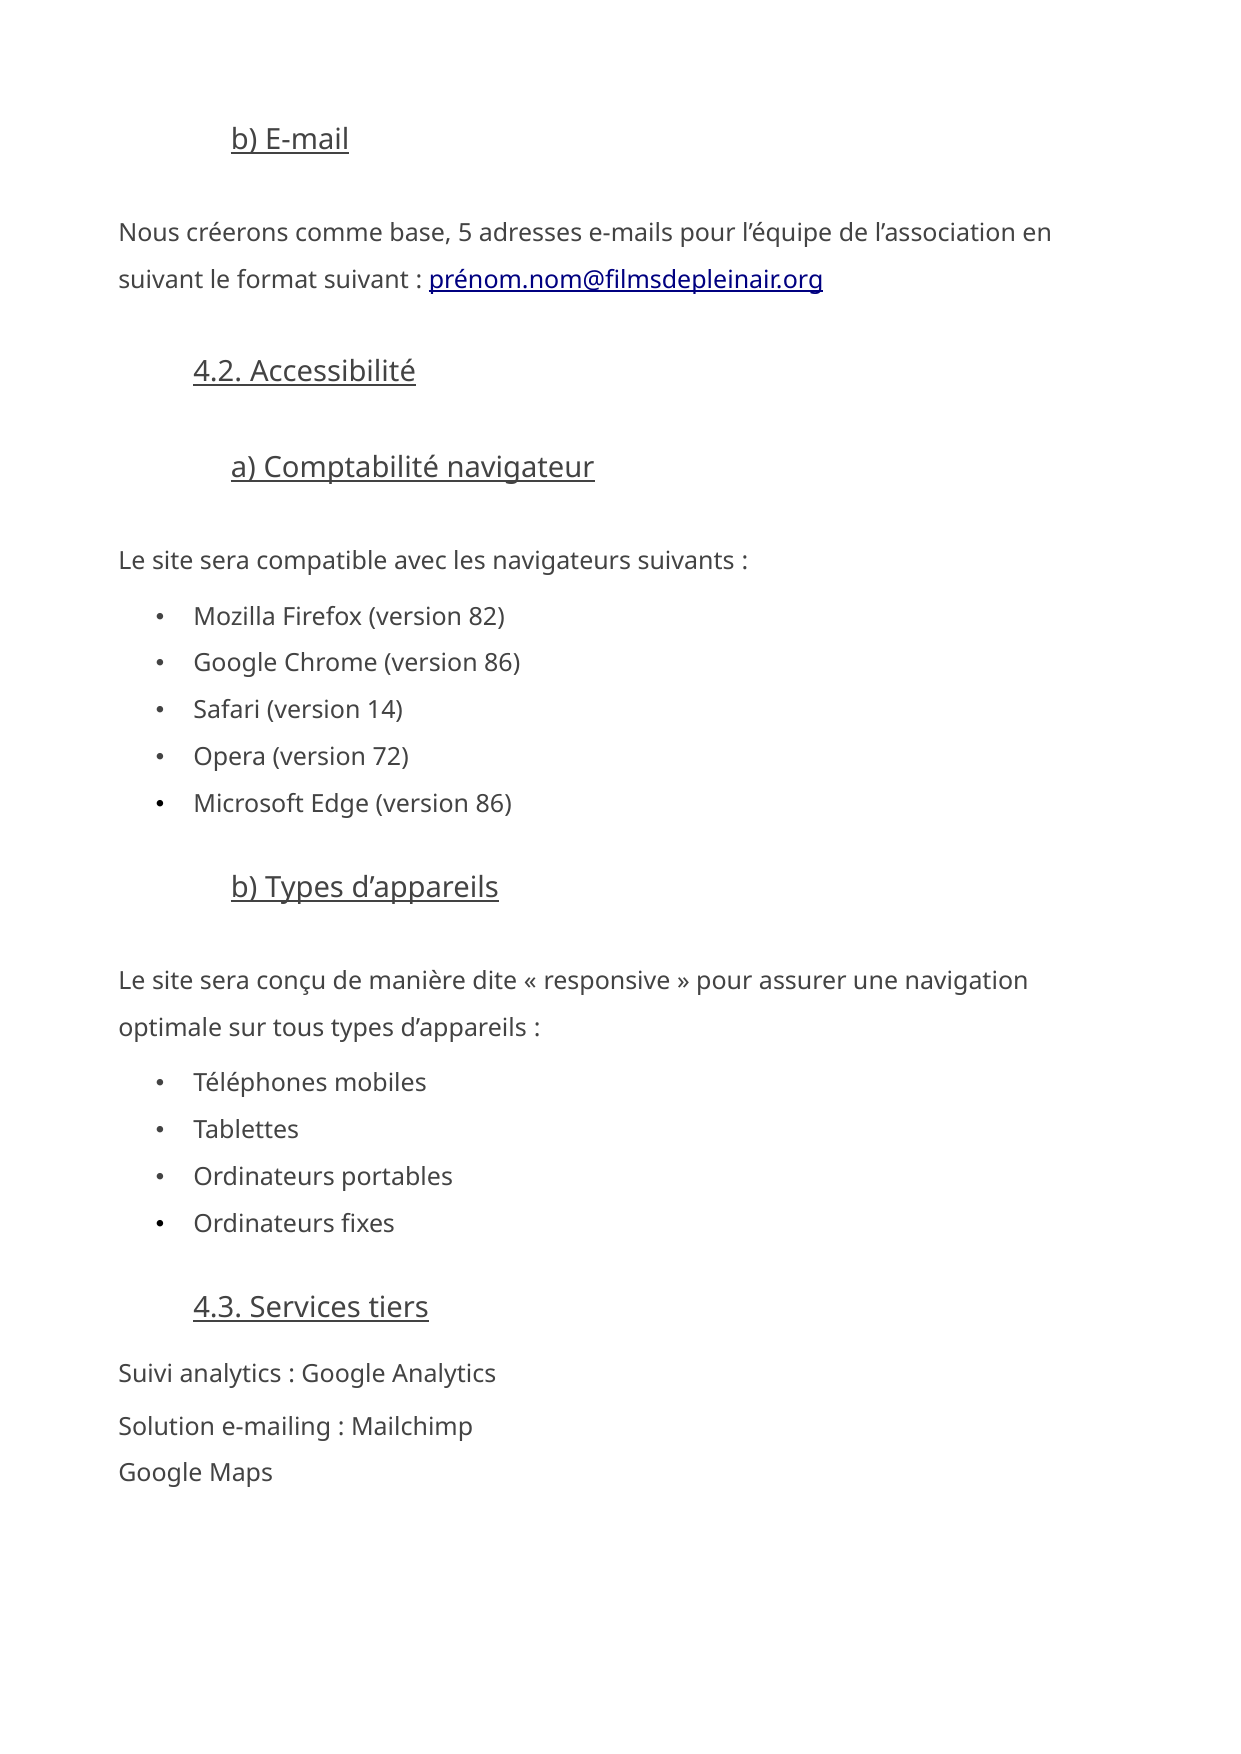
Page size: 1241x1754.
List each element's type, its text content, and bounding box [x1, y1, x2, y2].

text Solution e-mailing : Mailchimp [118, 1408, 1122, 1442]
text Le site sera conçu de manière dite « responsive » pour assurer une navigation optimale sur tous types d’appareils : [118, 963, 1122, 1044]
list Ordinateurs fixes [156, 1206, 1122, 1240]
list Téléphones mobiles [156, 1065, 1122, 1099]
subtitle b) Types d’appareils [193, 866, 1122, 906]
text Le site sera compatible avec les navigateurs suivants : [118, 543, 1122, 577]
list Google Chrome (version 86) [156, 645, 1122, 679]
list Opera (version 72) [156, 739, 1122, 773]
subtitle a) Comptabilité navigateur [193, 446, 1122, 486]
text Suivi analytics : Google Analytics [118, 1355, 1122, 1389]
text Google Maps [118, 1455, 1122, 1489]
list Ordinateurs portables [156, 1159, 1122, 1193]
list Safari (version 14) [156, 692, 1122, 726]
subtitle b) E-mail [193, 118, 1122, 158]
subtitle 4.3. Services tiers [156, 1286, 1122, 1326]
subtitle 4.2. Accessibilité [156, 350, 1122, 390]
list Microsoft Edge (version 86) [156, 786, 1122, 820]
list Tablettes [156, 1112, 1122, 1146]
text Nous créerons comme base, 5 adresses e-mails pour l’équipe de l’association en suivant le format suivant : prénom.nom@filmsdepleinair.org [118, 214, 1122, 296]
list Mozilla Firefox (version 82) [156, 598, 1122, 632]
